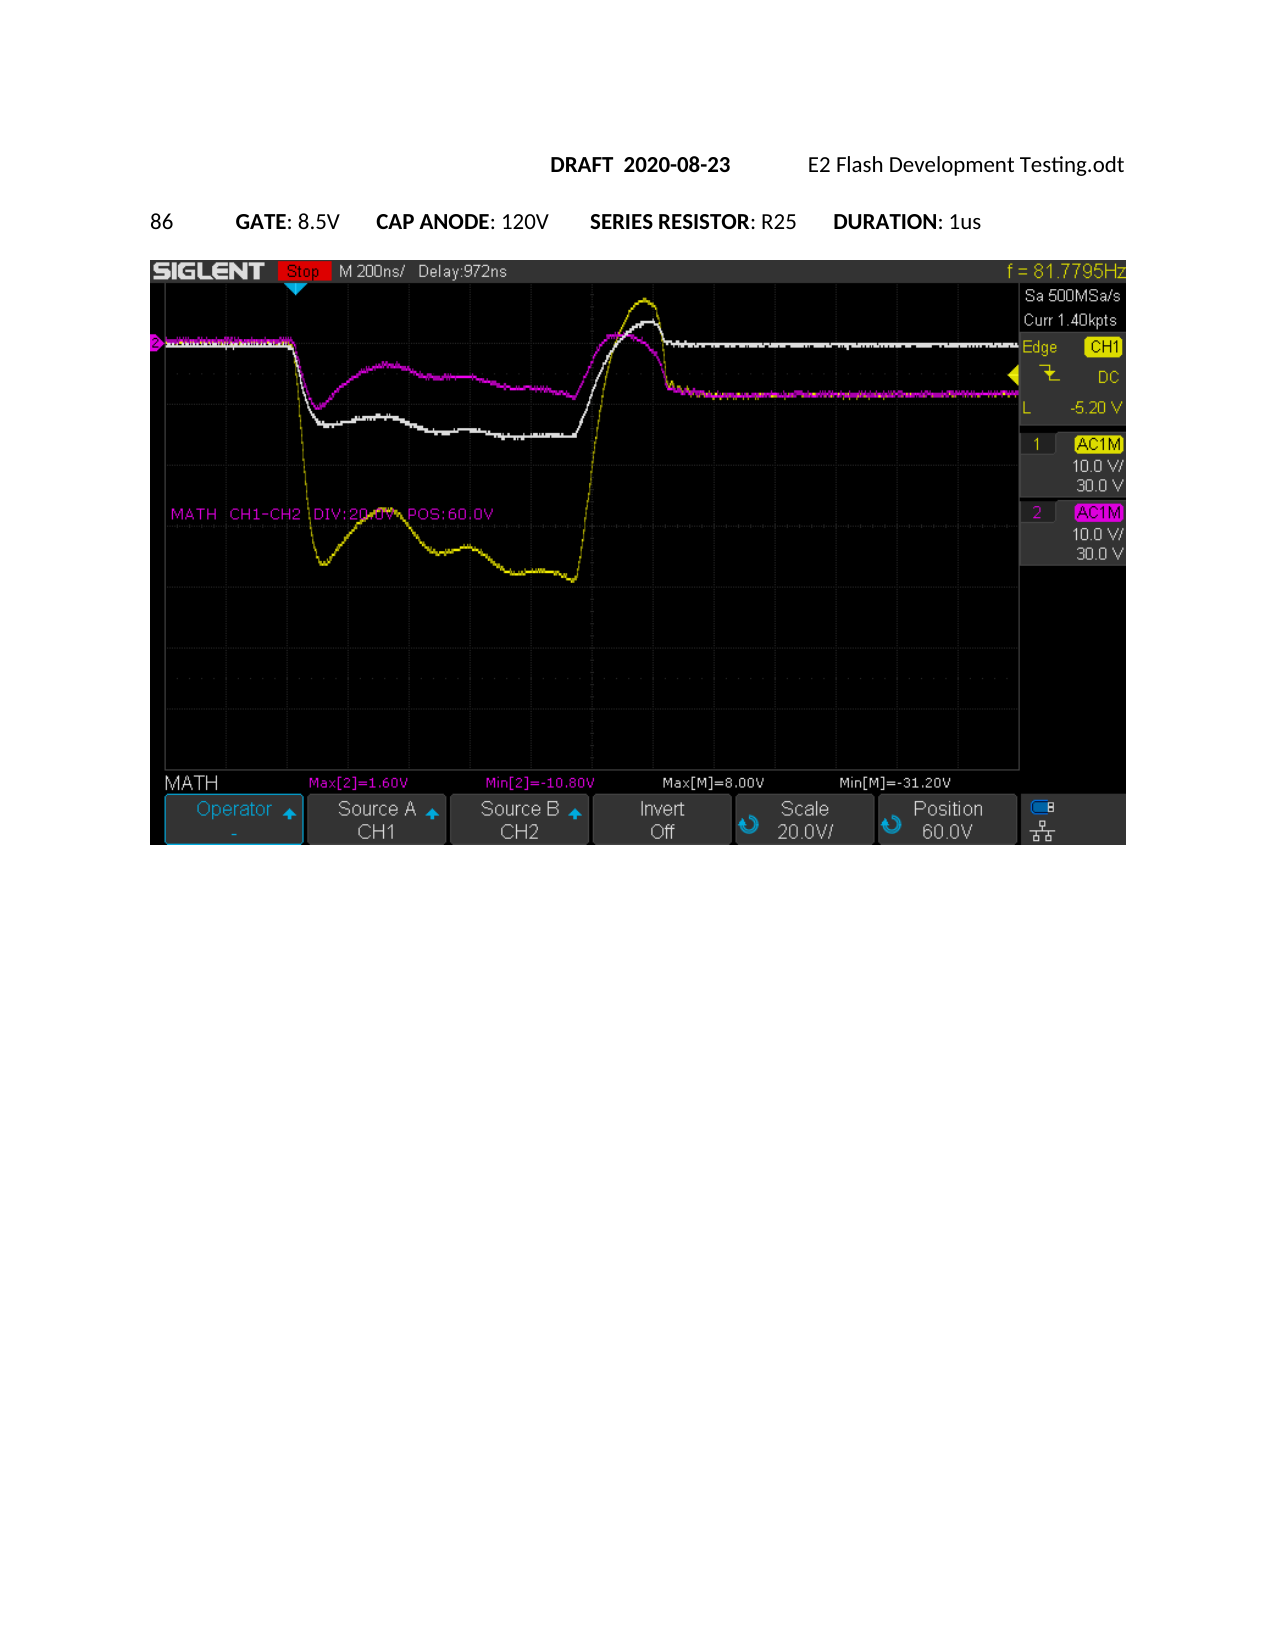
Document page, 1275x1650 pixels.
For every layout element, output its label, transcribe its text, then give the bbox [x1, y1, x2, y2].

text 86 GATE: 8.5V CAP ANODE: 120V SERIES RESISTOR: R25 DURATION: 1us [150, 207, 1125, 236]
picture [166, 796, 302, 843]
picture [150, 260, 1126, 845]
